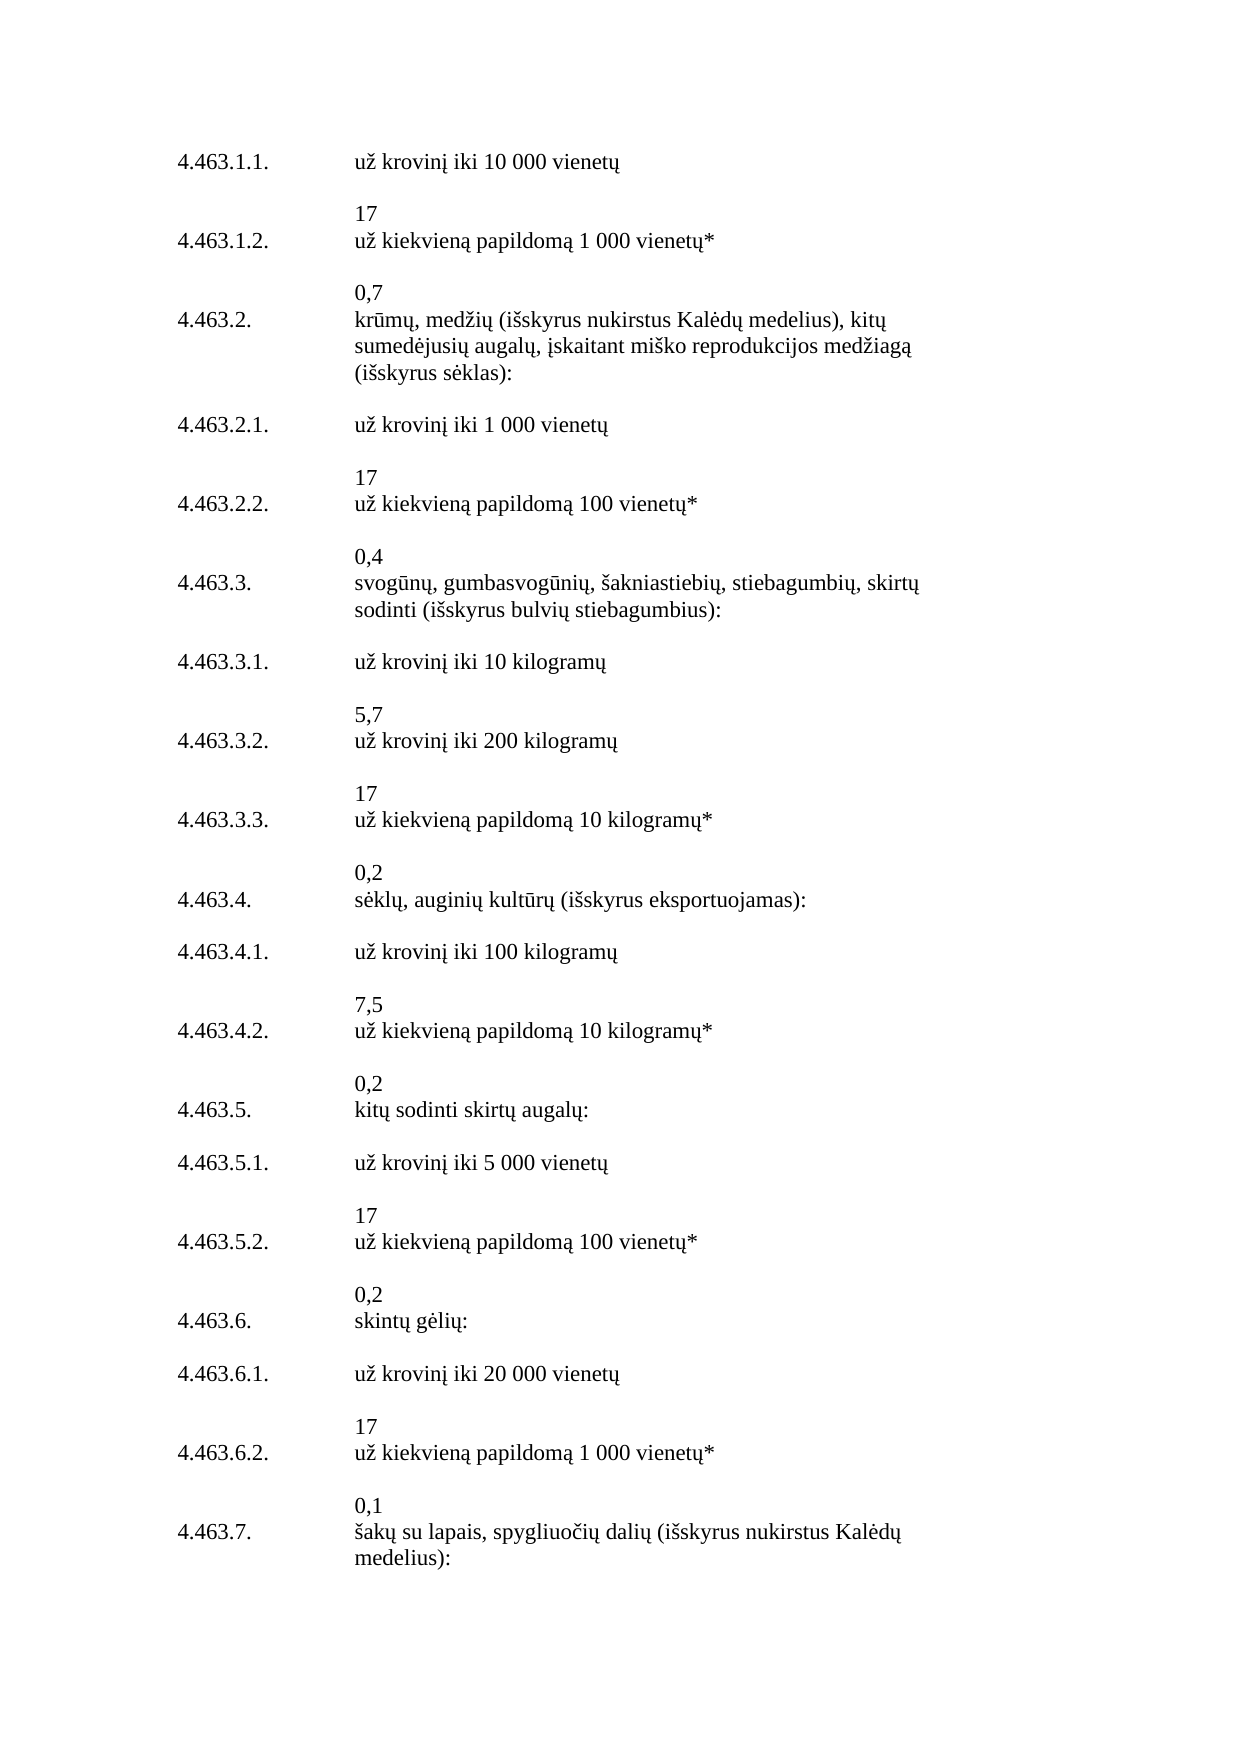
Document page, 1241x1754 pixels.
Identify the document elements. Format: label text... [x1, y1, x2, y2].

text sumedėjusių augalų, įskaitant miško reprodukcijos medžiagą [354, 332, 975, 358]
text 4.463.1.1. už krovinį iki 10 000 vienetų 17 [177, 148, 975, 227]
text 4.463.5. kitų sodinti skirtų augalų: [177, 1096, 975, 1149]
text 4.463.2.2. už kiekvieną papildomą 100 vienetų* 0,4 [177, 490, 975, 569]
text 4.463.5.1. už krovinį iki 5 000 vienetų 17 [177, 1149, 975, 1228]
text medelius): [354, 1544, 975, 1597]
text 4.463.6.1. už krovinį iki 20 000 vienetų 17 [177, 1360, 975, 1439]
text 4.463.3.3. už kiekvieną papildomą 10 kilogramų* 0,2 [177, 807, 975, 886]
text 4.463.3.2. už krovinį iki 200 kilogramų 17 [177, 727, 975, 807]
text 4.463.6.2. už kiekvieną papildomą 1 000 vienetų* 0,1 [177, 1439, 975, 1518]
text 4.463.2.1. už krovinį iki 1 000 vienetų 17 [177, 411, 975, 490]
text 4.463.4.1. už krovinį iki 100 kilogramų 7,5 [177, 938, 975, 1017]
text 4.463.3.1. už krovinį iki 10 kilogramų 5,7 [177, 648, 975, 727]
text (išskyrus sėklas): [354, 358, 975, 411]
text 4.463.1.2. už kiekvieną papildomą 1 000 vienetų* 0,7 [177, 227, 975, 306]
text 4.463.6. skintų gėlių: [177, 1307, 975, 1360]
text 4.463.5.2. už kiekvieną papildomą 100 vienetų* 0,2 [177, 1228, 975, 1307]
text 4.463.2. krūmų, medžių (išskyrus nukirstus Kalėdų medelius), kitų [177, 306, 975, 332]
text 4.463.7. šakų su lapais, spygliuočių dalių (išskyrus nukirstus Kalėdų [177, 1518, 975, 1544]
text 4.463.3. svogūnų, gumbasvogūnių, šakniastiebių, stiebagumbių, skirtų [177, 569, 975, 596]
text sodinti (išskyrus bulvių stiebagumbius): [354, 596, 975, 648]
text 4.463.4. sėklų, auginių kultūrų (išskyrus eksportuojamas): [177, 886, 975, 938]
text 4.463.4.2. už kiekvieną papildomą 10 kilogramų* 0,2 [177, 1017, 975, 1096]
